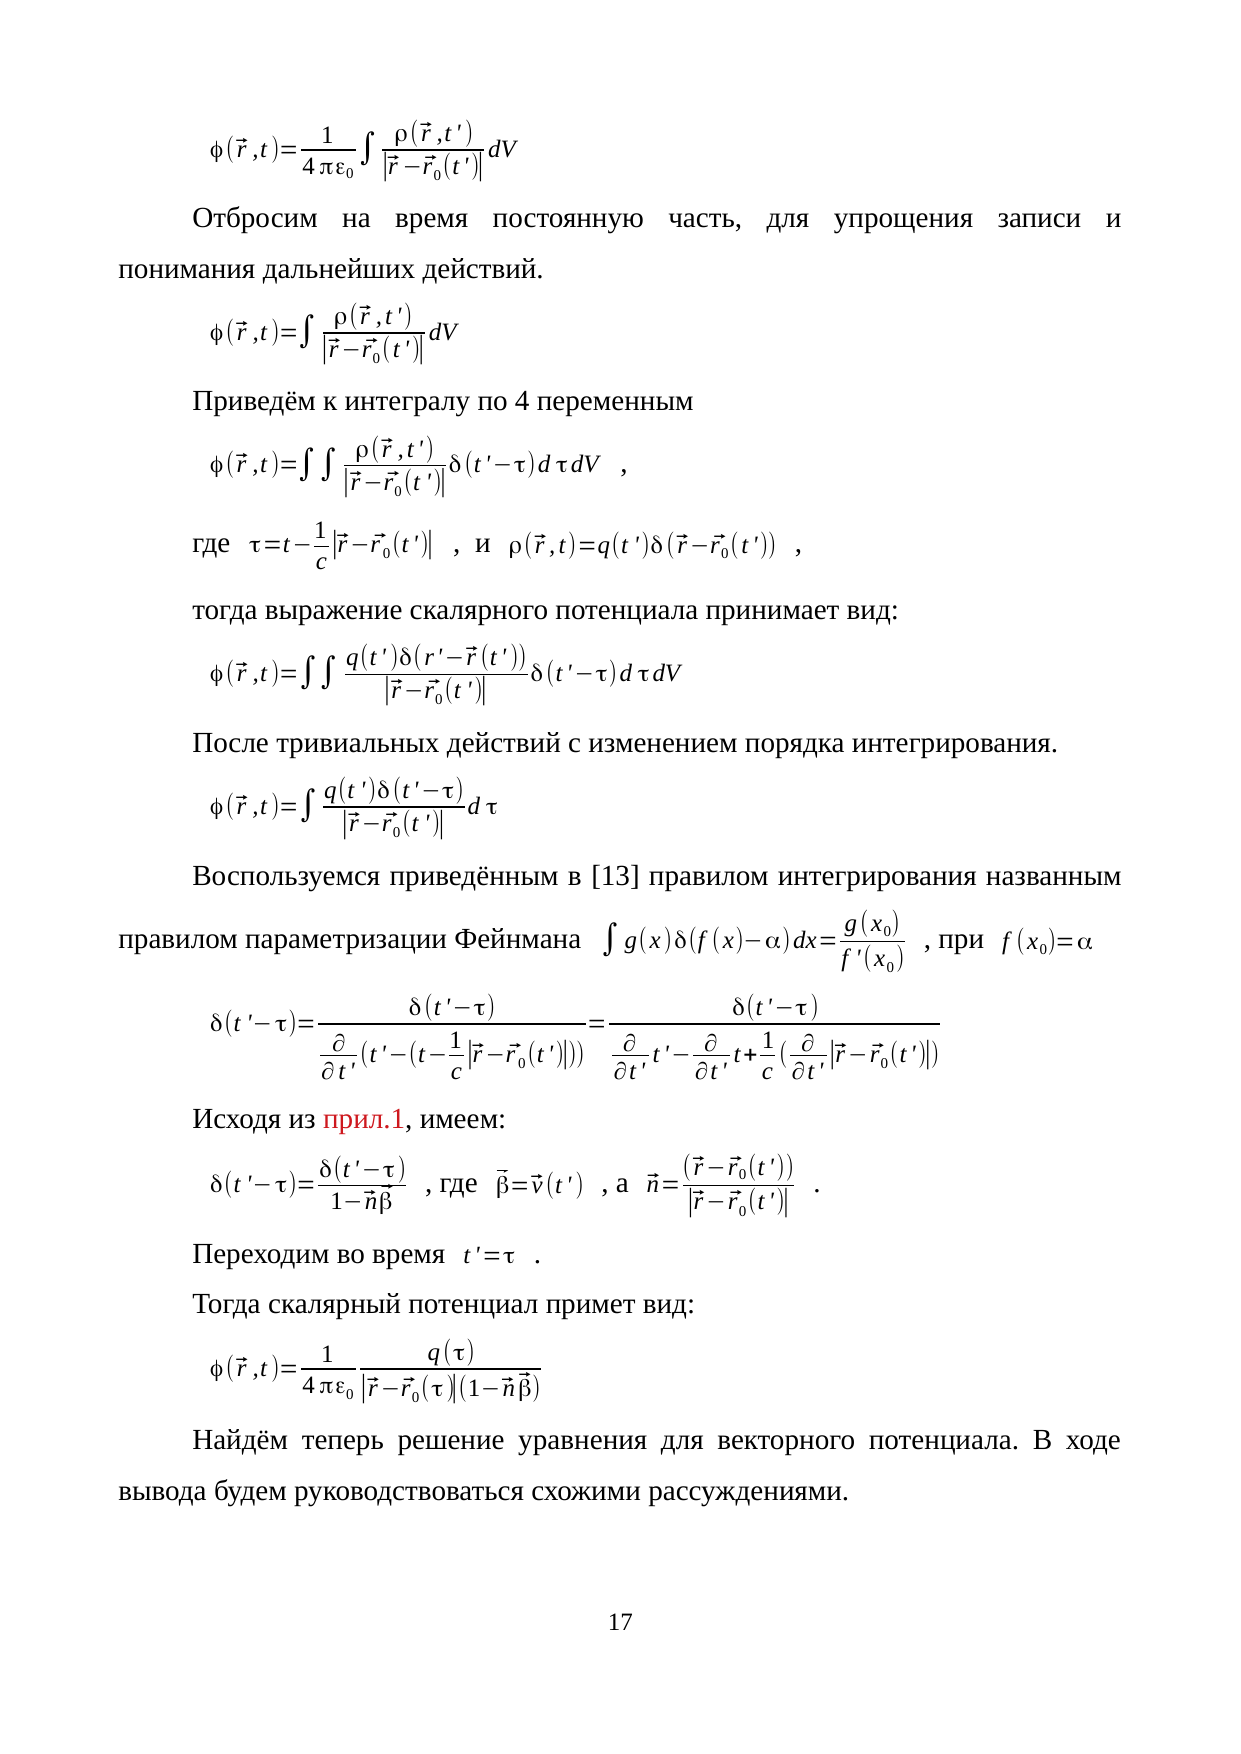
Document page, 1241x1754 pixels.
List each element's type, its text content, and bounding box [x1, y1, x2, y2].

text Воспользуемся приведённым в [13] правилом интегрирования названным правилом параметризации Фейнмана, при [118, 858, 1122, 976]
text , [118, 434, 1122, 499]
text Найдём теперь решение уравнения для векторного потенциала. В ходе вывода будем руководствоваться схожими рассуждениями. [118, 1422, 1122, 1506]
text тогда выражение скалярного потенциала принимает вид: [118, 592, 1122, 626]
text Исходя из прил.1, имеем: [118, 1102, 1122, 1135]
text где, и, [118, 516, 1122, 575]
text Отбросим на время постоянную часть, для упрощения записи и понимания дальнейших действий. [118, 201, 1122, 284]
text После тривиальных действий с изменением порядка интегрирования. [118, 725, 1122, 758]
text , где, а. [118, 1152, 1122, 1219]
text Приведём к интегралу по 4 переменным [118, 383, 1122, 417]
text Тогда скалярный потенциал примет вид: [118, 1287, 1122, 1320]
text Переходим во время. [118, 1236, 1122, 1270]
